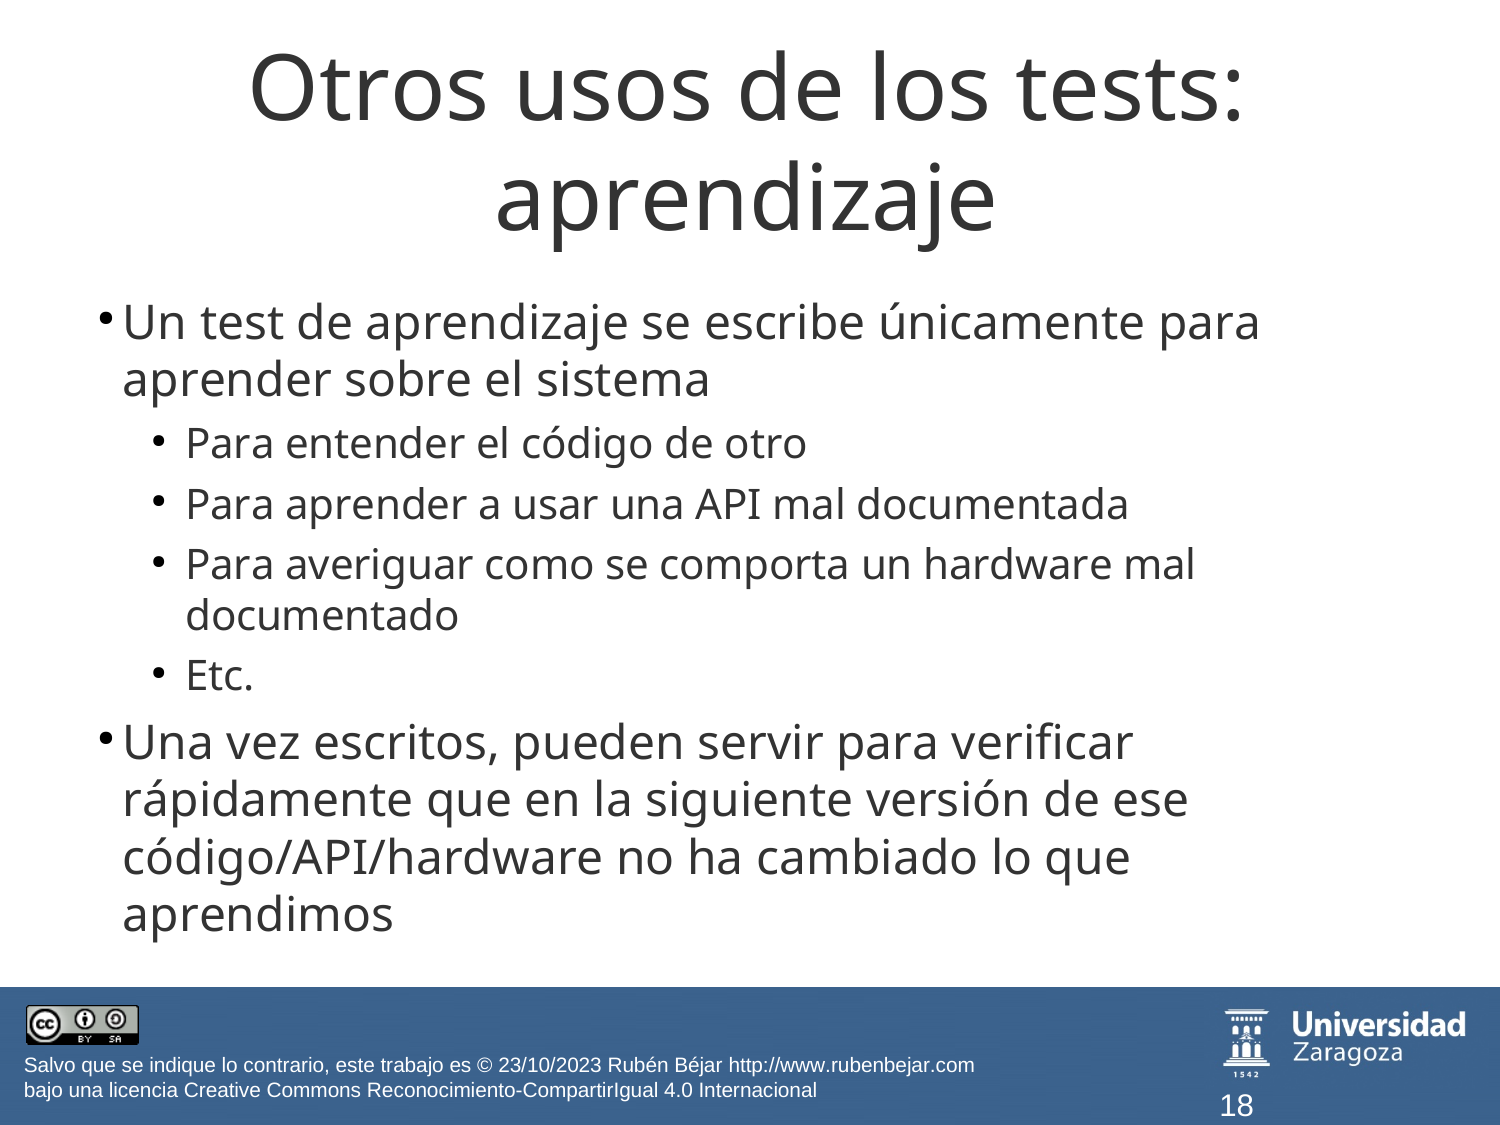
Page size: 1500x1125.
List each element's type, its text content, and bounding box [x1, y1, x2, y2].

picture [0, 987, 1500, 1125]
list Un test de aprendizaje se escribe únicamente para aprender sobre el sistema Para entender el código de otro Para aprender a usar una API mal documentada Para averiguar como se comporta un hardware mal documentado Etc. Una vez escritos, pueden servir para verificar rápidamente que en la siguiente versión de ese código/API/hardware no ha cambiado lo que aprendimos [82, 283, 1418, 957]
title Otros usos de los tests: aprendizaje [74, 20, 1420, 257]
